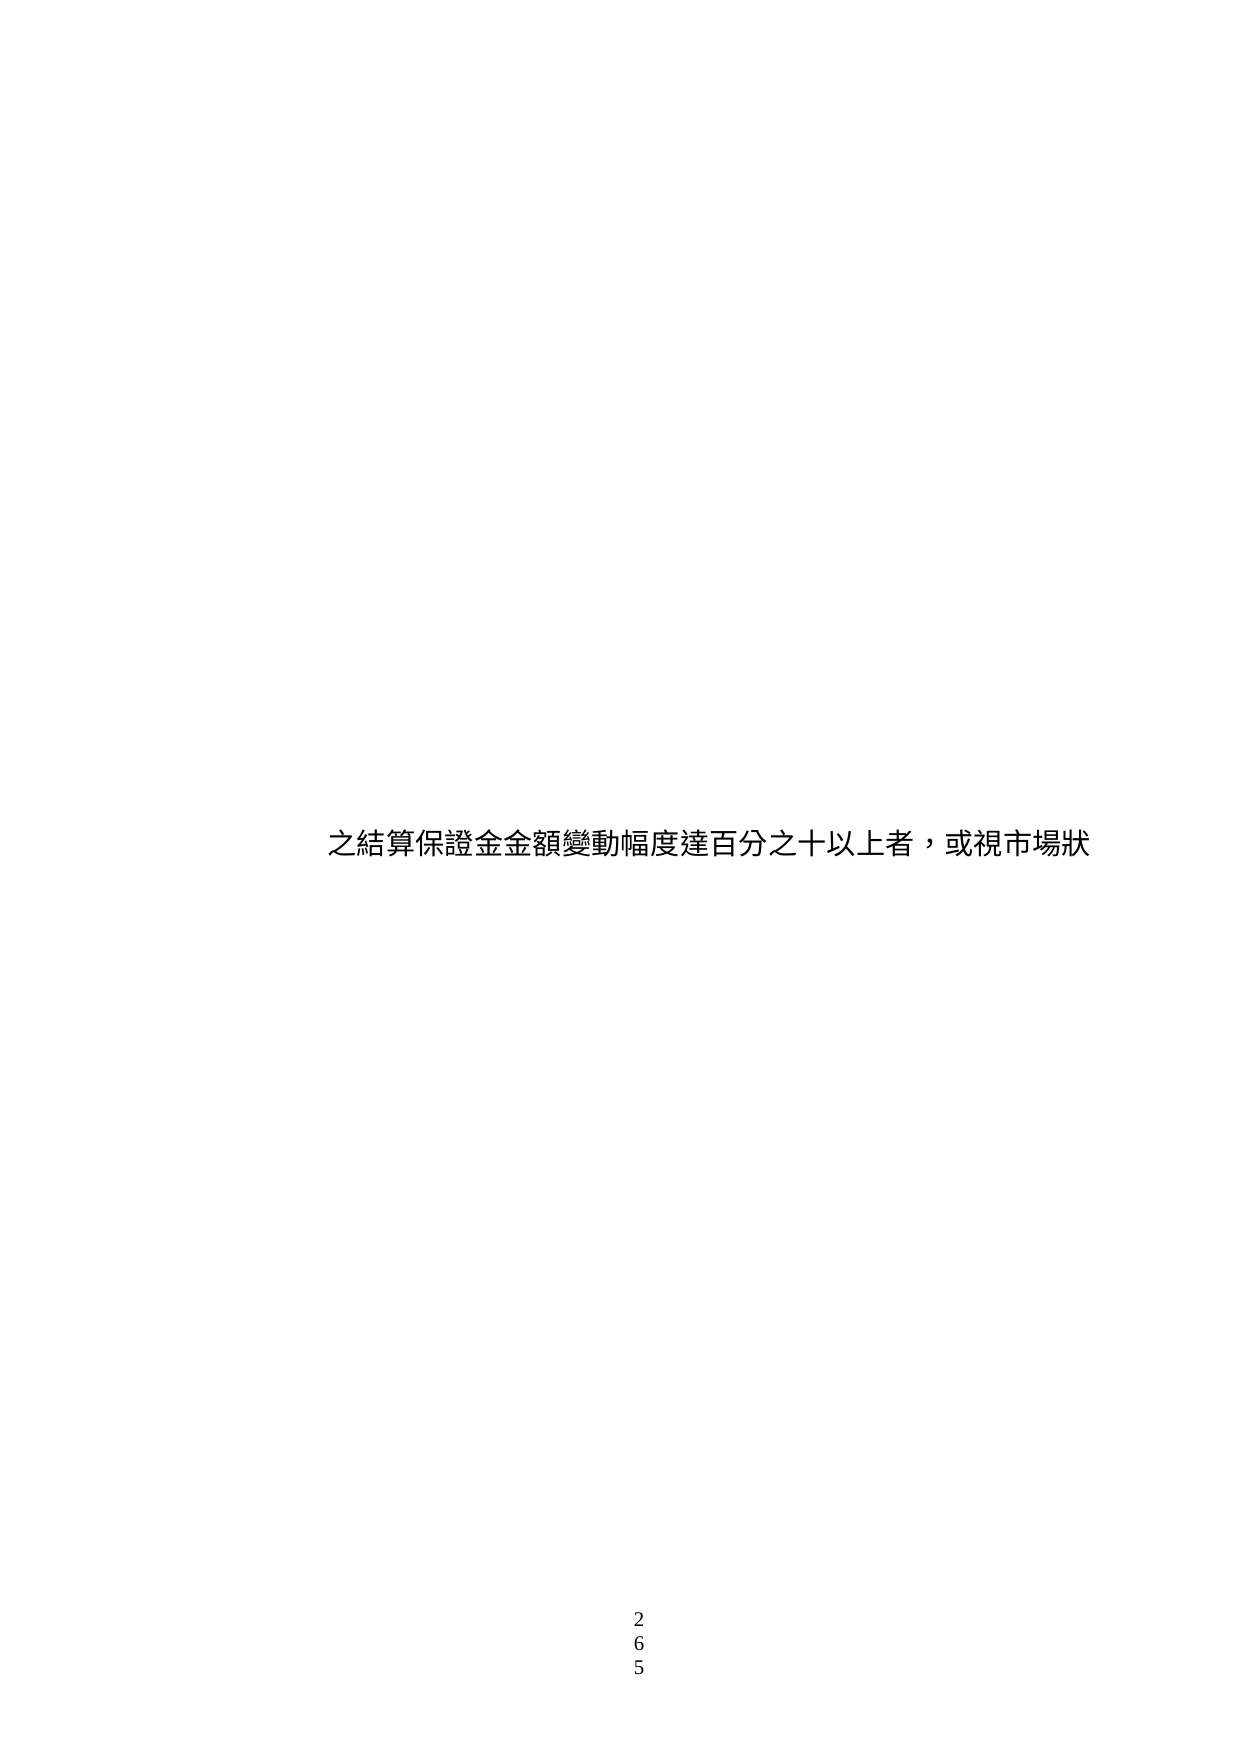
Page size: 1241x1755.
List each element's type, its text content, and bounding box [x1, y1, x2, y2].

text 之結算保證金金額變動幅度達百分之十以上者，或視市場狀 [177, 816, 1093, 864]
